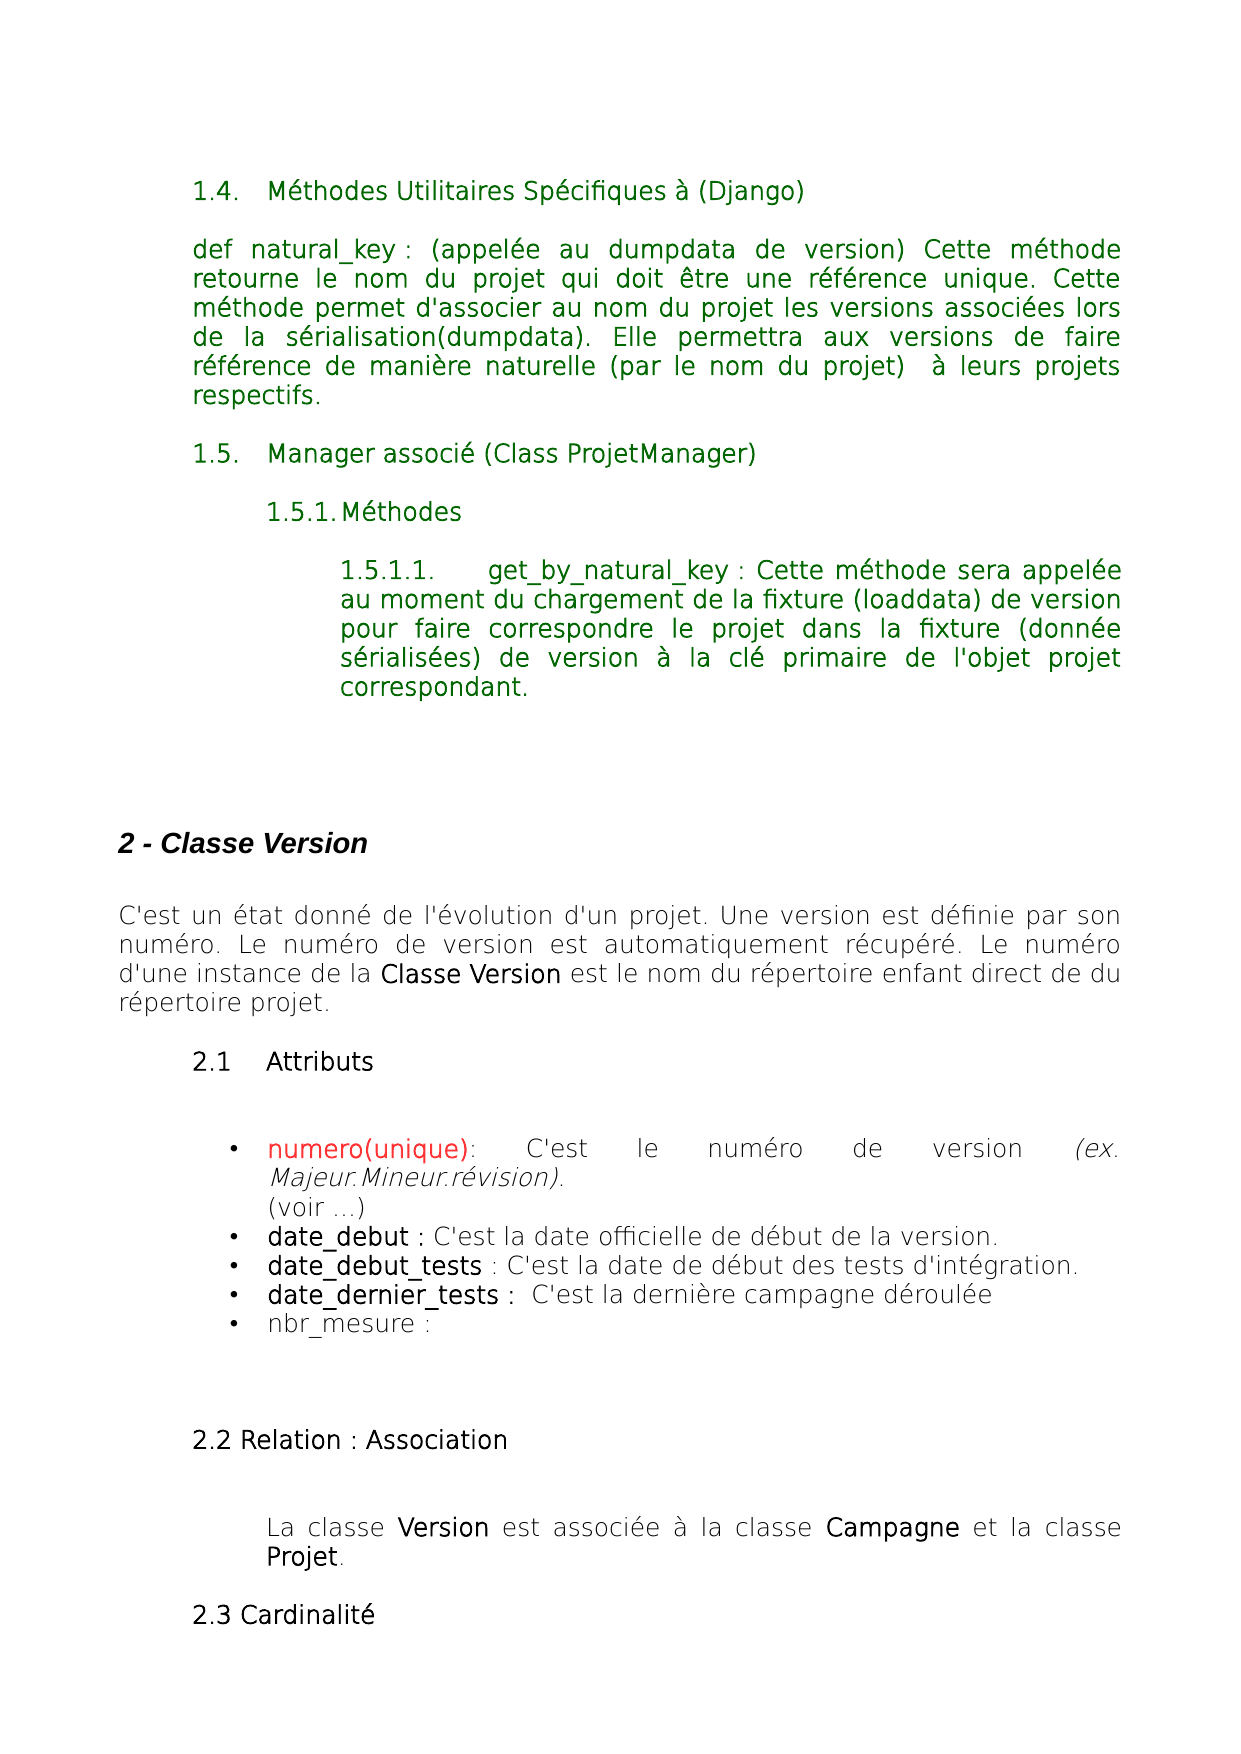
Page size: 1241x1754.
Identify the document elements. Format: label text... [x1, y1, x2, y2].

subtitle 2 - Classe Version [118, 826, 1122, 859]
list Méthodes Utilitaires Spécifiques à (Django) [192, 176, 1122, 206]
list date_debut_tests : C'est la date de début des tests d'intégration. [229, 1251, 1122, 1280]
text def natural_key : (appelée au dumpdata de version) Cette méthode retourne le nom du projet qui doit être une référence unique. Cette méthode permet d'associer au nom du projet les versions associées lors de la sérialisation(dumpdata). Elle permettra aux versions de faire référence de manière naturelle (par le nom du projet) à leurs projets respectifs. [192, 235, 1122, 410]
list Manager associé (Class ProjetManager) [192, 439, 1122, 468]
list 2.2 Relation : Association [192, 1425, 1122, 1454]
list Méthodes [266, 497, 1122, 526]
list 2.3 Cardinalité [192, 1600, 1122, 1629]
list date_dernier_tests : C'est la dernière campagne déroulée [229, 1280, 1122, 1309]
text La classe Version est associée à la classe Campagne et la classe Projet. [266, 1513, 1122, 1571]
list numero(unique): C'est le numéro de version (ex. Majeur.Mineur.révision). (voir ...) [229, 1134, 1122, 1222]
list get_by_natural_key : Cette méthode sera appelée au moment du chargement de la fixture (loaddata) de version pour faire correspondre le projet dans la fixture (donnée sérialisées) de version à la clé primaire de l'objet projet correspondant. [340, 556, 1122, 701]
list Attributs [192, 1047, 1122, 1076]
text C'est un état donné de l'évolution d'un projet. Une version est définie par son numéro. Le numéro de version est automatiquement récupéré. Le numéro d'une instance de la Classe Version est le nom du répertoire enfant direct de du répertoire projet. [118, 901, 1122, 1018]
list nbr_mesure : [229, 1309, 1122, 1339]
list date_debut : C'est la date officielle de début de la version. [229, 1222, 1122, 1251]
